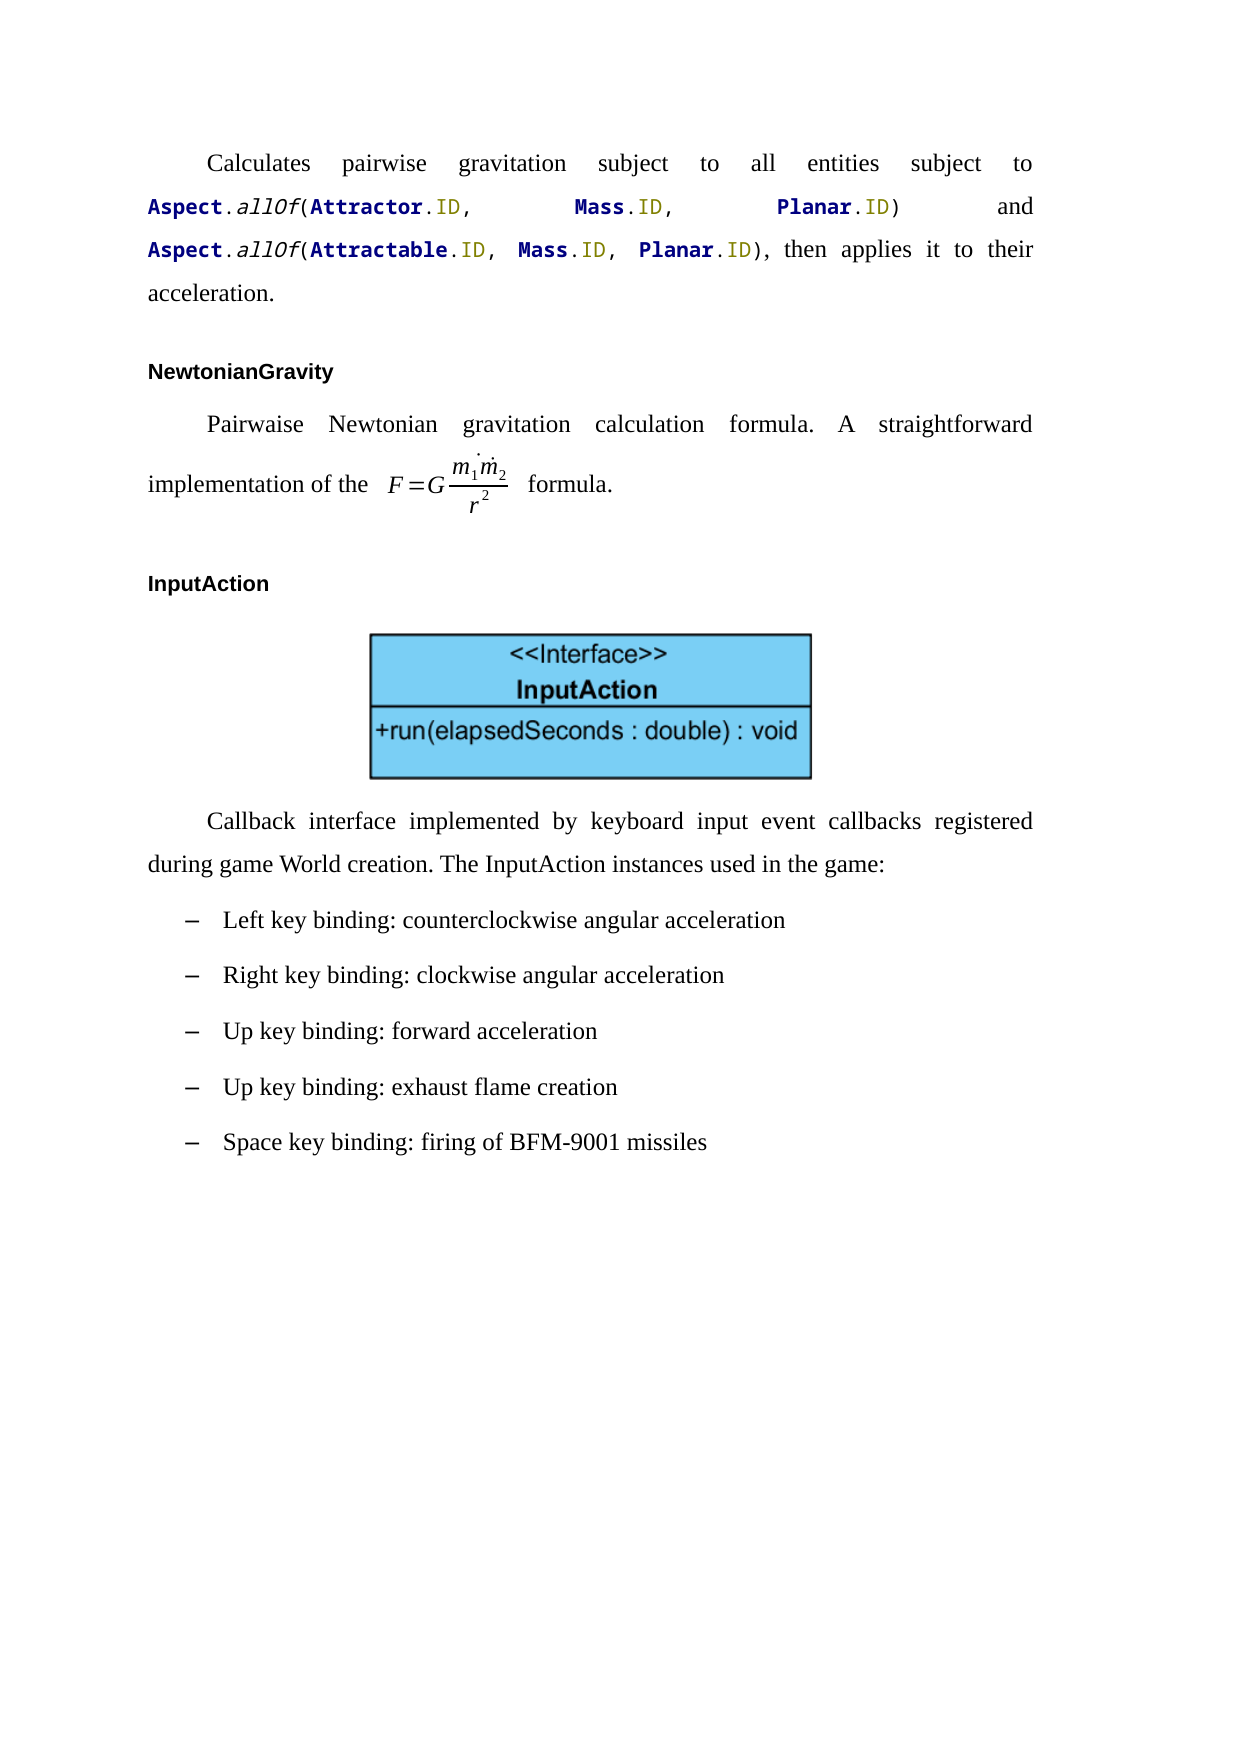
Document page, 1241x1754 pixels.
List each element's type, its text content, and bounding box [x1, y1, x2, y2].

text Pairwaise Newtonian gravitation calculation formula. A straightforward implementation of theformula. [148, 409, 1033, 519]
list Up key binding: forward acceleration [185, 1016, 1033, 1045]
text Calculates pairwise gravitation subject to all entities subject to Aspect.allOf(Attractor.ID, Mass.ID, Planar.ID) and Aspect.allOf(Attractable.ID, Mass.ID, Planar.ID), then applies it to their acceleration. [148, 148, 1033, 307]
list Up key binding: exhaust flame creation [185, 1072, 1033, 1101]
picture [369, 633, 813, 780]
list Space key binding: firing of BFM-9001 missiles [185, 1127, 1033, 1156]
text Callback interface implemented by keyboard input event callbacks registered during game World creation. The InputAction instances used in the game: [148, 806, 1033, 878]
subtitle NewtonianGravity [148, 359, 1033, 384]
subtitle InputAction [148, 571, 1033, 596]
list Right key binding: clockwise angular acceleration [185, 961, 1033, 989]
list Left key binding: counterclockwise angular acceleration [185, 905, 1033, 934]
